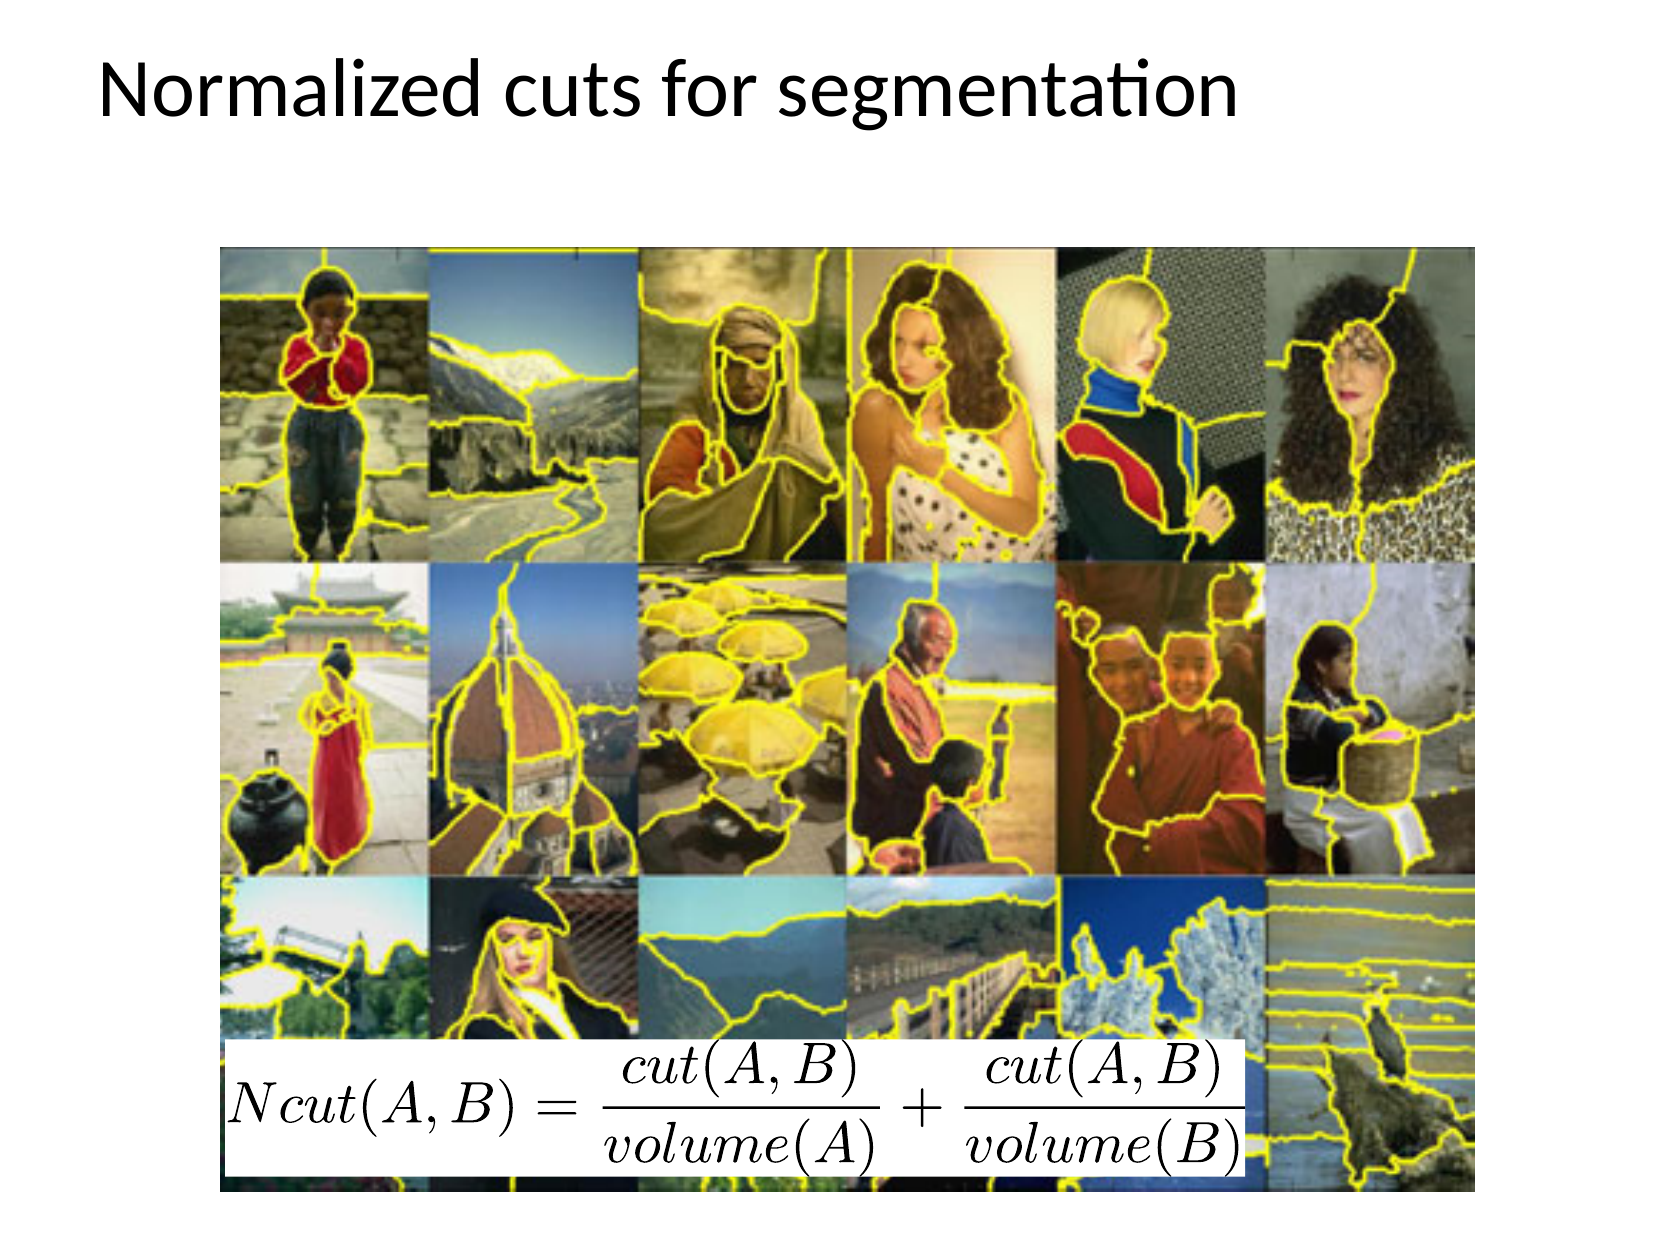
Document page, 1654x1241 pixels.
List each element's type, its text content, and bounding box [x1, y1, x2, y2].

text_box [225, 1039, 1246, 1177]
text_box Normalized cuts for segmentation [82, 0, 1571, 166]
picture [220, 247, 1475, 1192]
